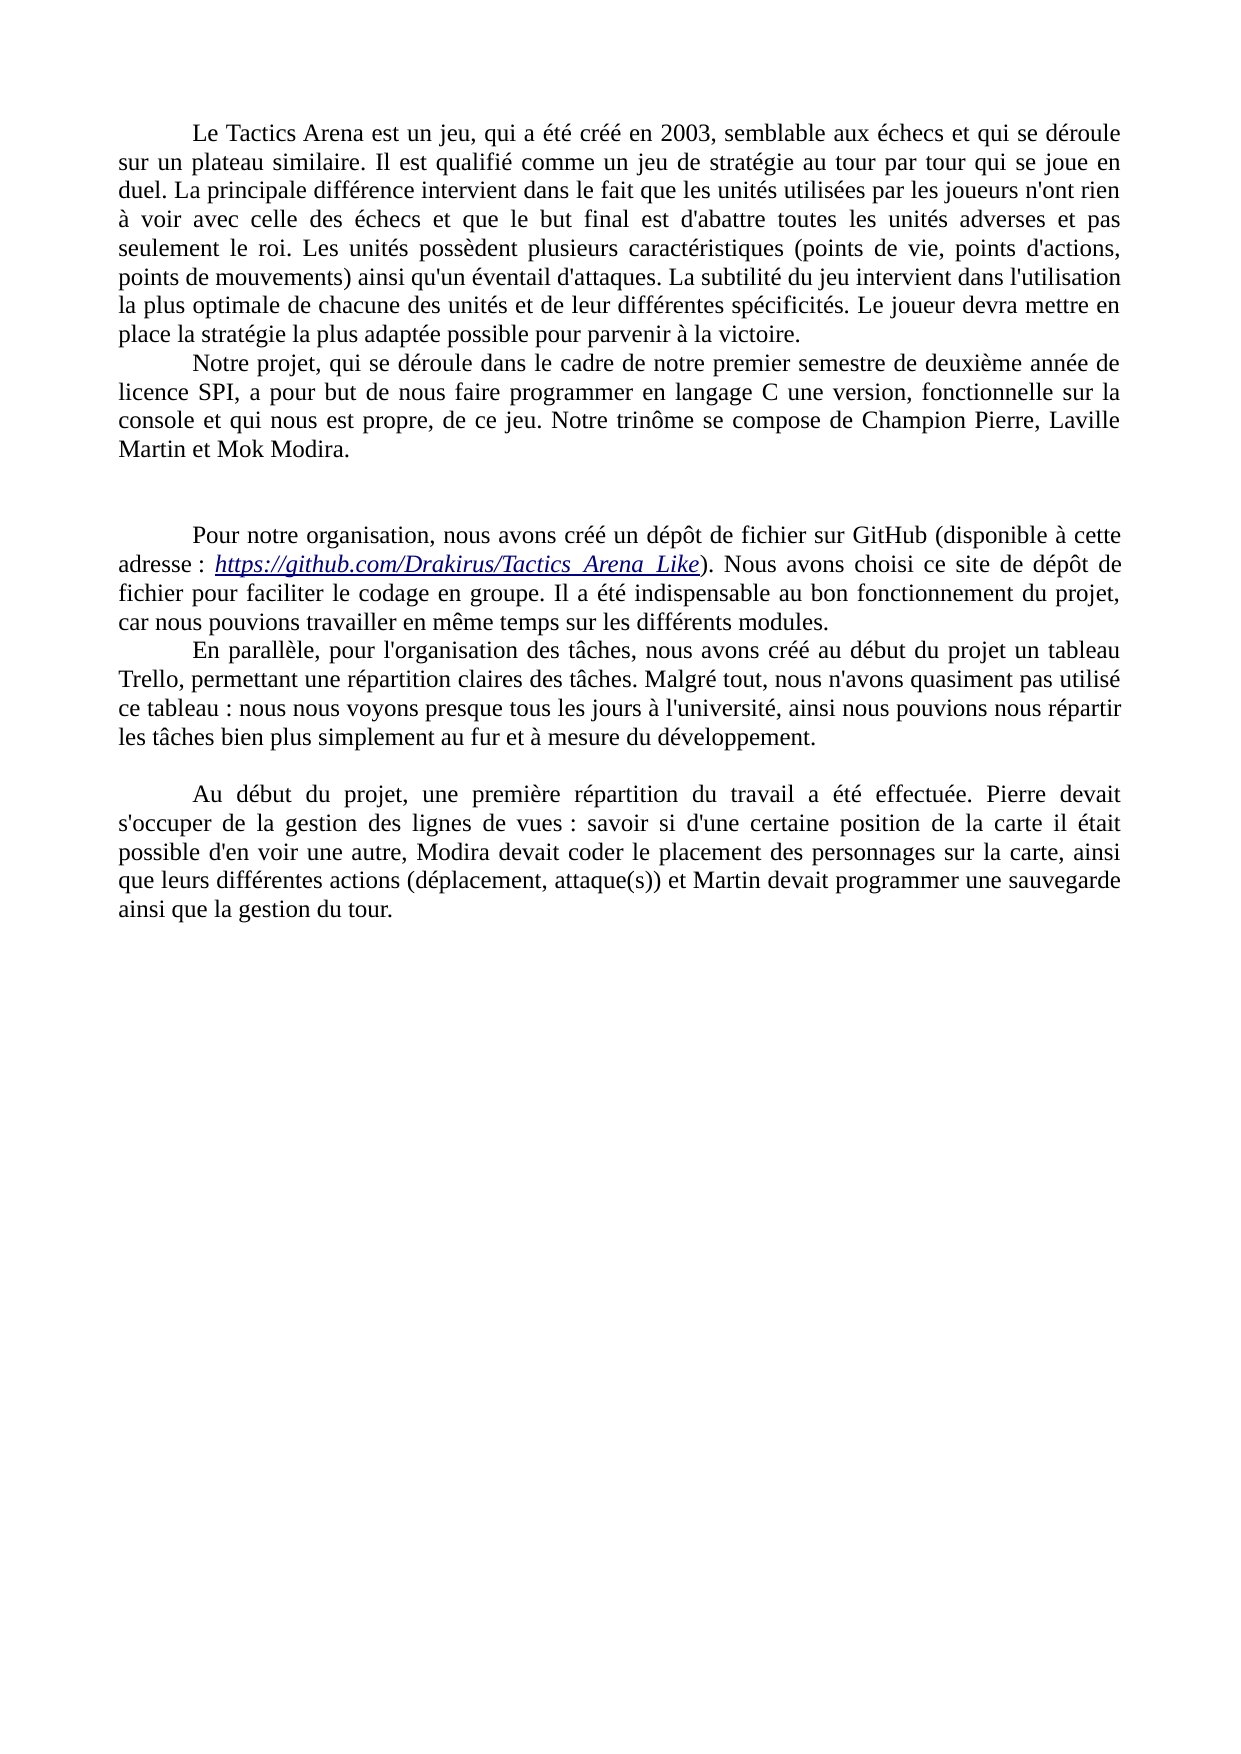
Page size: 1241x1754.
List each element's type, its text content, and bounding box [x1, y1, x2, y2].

text Pour notre organisation, nous avons créé un dépôt de fichier sur GitHub (disponible à cette adresse : https://github.com/Drakirus/Tactics_Arena_Like). Nous avons choisi ce site de dépôt de fichier pour faciliter le codage en groupe. Il a été indispensable au bon fonctionnement du projet, car nous pouvions travailler en même temps sur les différents modules. [118, 521, 1122, 636]
text Le Tactics Arena est un jeu, qui a été créé en 2003, semblable aux échecs et qui se déroule sur un plateau similaire. Il est qualifié comme un jeu de stratégie au tour par tour qui se joue en duel. La principale différence intervient dans le fait que les unités utilisées par les joueurs n'ont rien à voir avec celle des échecs et que le but final est d'abattre toutes les unités adverses et pas seulement le roi. Les unités possèdent plusieurs caractéristiques (points de vie, points d'actions, points de mouvements) ainsi qu'un éventail d'attaques. La subtilité du jeu intervient dans l'utilisation la plus optimale de chacune des unités et de leur différentes spécificités. Le joueur devra mettre en place la stratégie la plus adaptée possible pour parvenir à la victoire. [118, 118, 1122, 348]
text Au début du projet, une première répartition du travail a été effectuée. Pierre devait s'occuper de la gestion des lignes de vues : savoir si d'une certaine position de la carte il était possible d'en voir une autre, Modira devait coder le placement des personnages sur la carte, ainsi que leurs différentes actions (déplacement, attaque(s)) et Martin devait programmer une sauvegarde ainsi que la gestion du tour. [118, 779, 1122, 923]
text Notre projet, qui se déroule dans le cadre de notre premier semestre de deuxième année de licence SPI, a pour but de nous faire programmer en langage C une version, fonctionnelle sur la console et qui nous est propre, de ce jeu. Notre trinôme se compose de Champion Pierre, Laville Martin et Mok Modira. [118, 348, 1122, 463]
text En parallèle, pour l'organisation des tâches, nous avons créé au début du projet un tableau Trello, permettant une répartition claires des tâches. Malgré tout, nous n'avons quasiment pas utilisé ce tableau : nous nous voyons presque tous les jours à l'université, ainsi nous pouvions nous répartir les tâches bien plus simplement au fur et à mesure du développement. [118, 636, 1122, 751]
